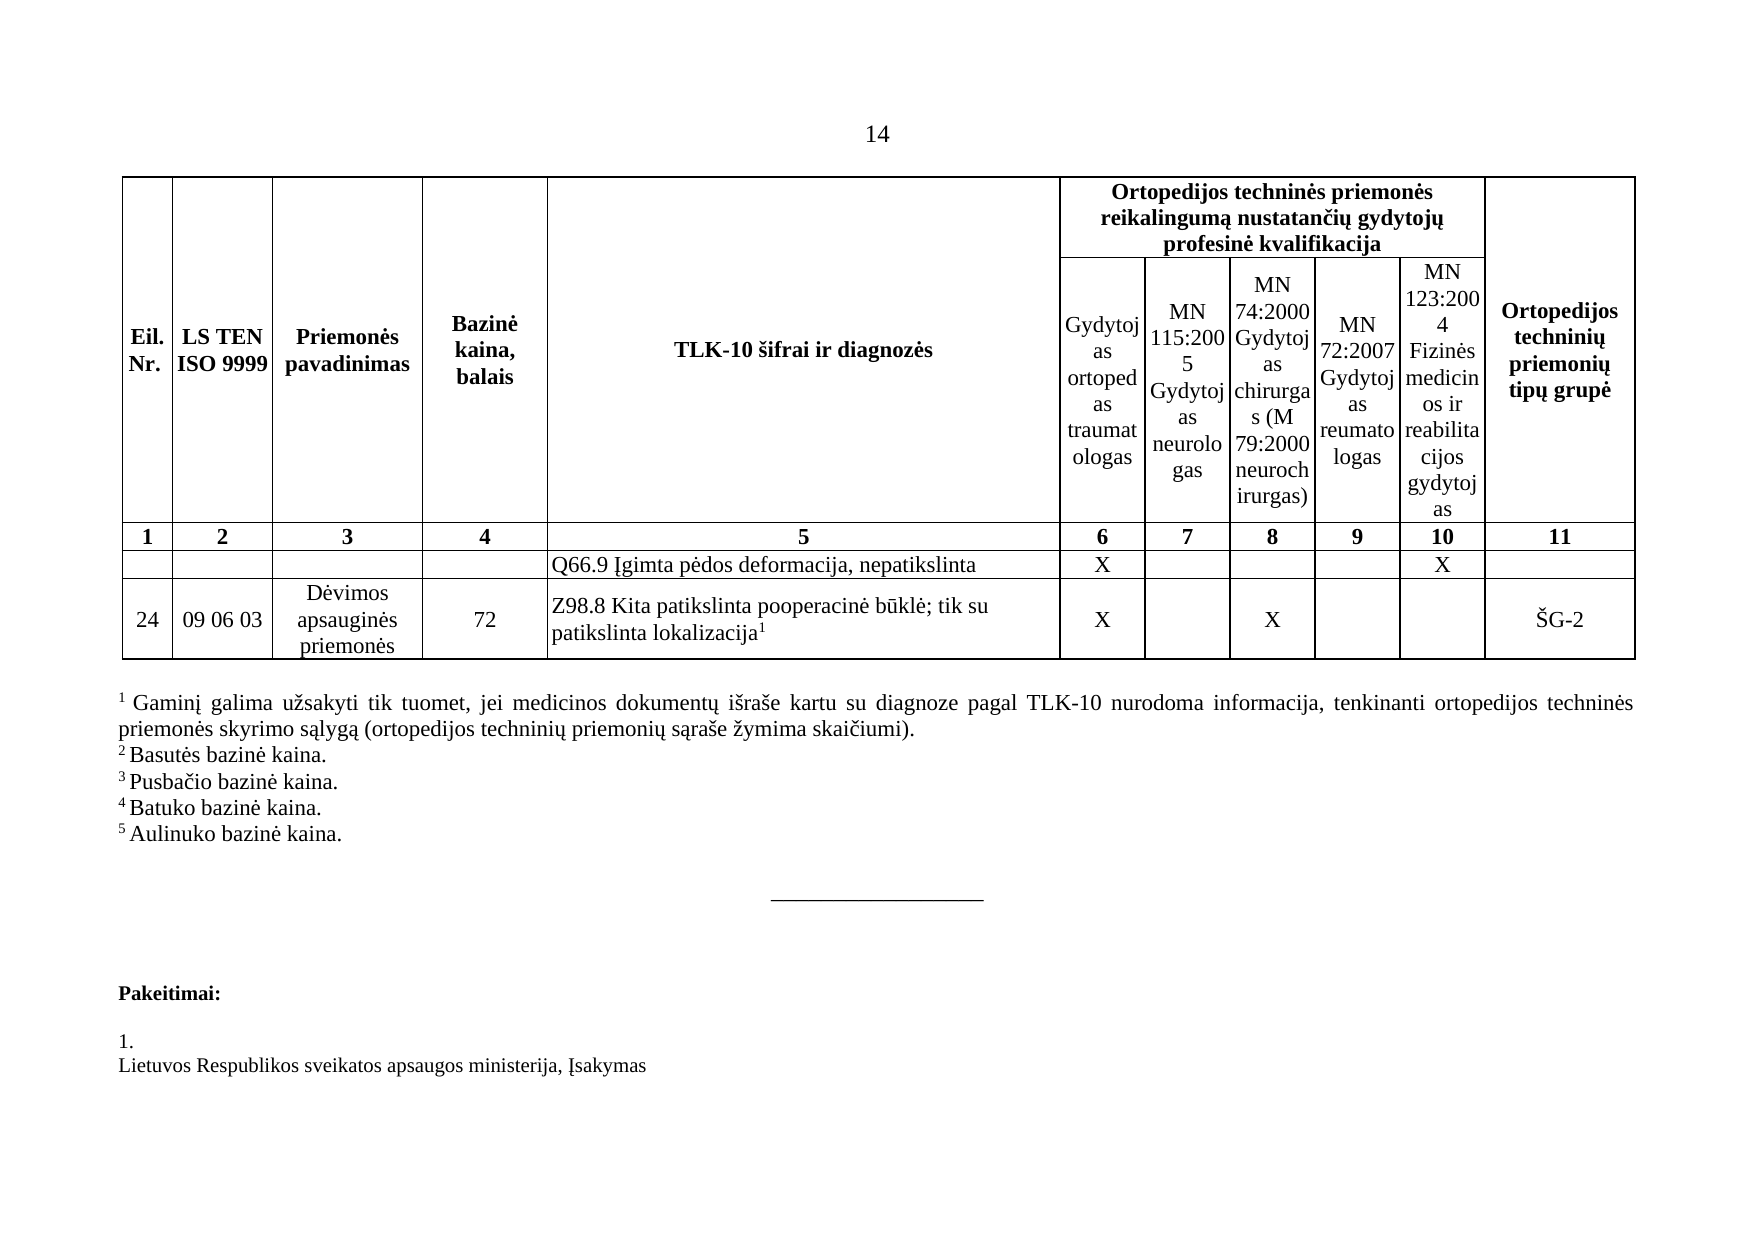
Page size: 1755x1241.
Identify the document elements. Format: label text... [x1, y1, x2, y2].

table_cell 10 [1401, 523, 1484, 550]
table_cell MN 123:2004 Fizinės medicinos ir reabilitacijos gydytojas [1401, 258, 1484, 522]
table_cell 3 [273, 523, 422, 550]
table_header TLK-10 šifrai ir diagnozės [548, 178, 1059, 522]
table_cell 7 [1146, 523, 1229, 550]
text 3 Pusbačio bazinė kaina. [118, 768, 1636, 794]
table_cell Z98.8 Kita patikslinta pooperacinė būklė; tik su patikslinta lokalizacija1 [548, 579, 1059, 658]
table_cell X [1061, 579, 1144, 658]
table_cell 4 [423, 523, 547, 550]
table_cell 6 [1061, 523, 1144, 550]
table_cell MN 115:2005 Gydytojas neurologas [1146, 258, 1229, 522]
text Lietuvos Respublikos sveikatos apsaugos ministerija, Įsakymas [118, 1053, 1636, 1077]
table_cell [273, 551, 422, 578]
table_cell [423, 551, 547, 578]
table_cell [1231, 551, 1314, 578]
text 2 Basutės bazinė kaina. [118, 741, 1636, 768]
table_cell [1486, 551, 1634, 578]
table_header Eil. Nr. [123, 178, 172, 522]
text 1. [118, 1029, 1636, 1053]
text 4 Batuko bazinė kaina. [118, 794, 1636, 820]
table_cell MN 74:2000 Gydytojas chirurgas (M 79:2000 neurochirurgas) [1231, 258, 1314, 522]
table_cell Q66.9 Įgimta pėdos deformacija, nepatikslinta [548, 551, 1059, 578]
table_cell [1316, 551, 1399, 578]
table_cell 8 [1231, 523, 1314, 550]
table_cell X [1231, 579, 1314, 658]
text _________________ [118, 876, 1636, 904]
table_cell 72 [423, 579, 547, 658]
table_cell 24 [123, 579, 172, 658]
table_cell MN 72:2007 Gydytojas reumatologas [1316, 258, 1399, 522]
table_cell 5 [548, 523, 1059, 550]
table_cell [1146, 579, 1229, 658]
table_header Ortopedijos techninių priemonių tipų grupė [1486, 178, 1634, 522]
text 1 Gaminį galima užsakyti tik tuomet, jei medicinos dokumentų išraše kartu su diagnoze pagal TLK-10 nurodoma informacija, tenkinanti ortopedijos techninės priemonės skyrimo sąlygą (ortopedijos techninių priemonių sąraše žymima skaičiumi). [118, 689, 1636, 741]
table_header Ortopedijos techninės priemonės reikalingumą nustatančių gydytojų profesinė kvalifikacija [1061, 178, 1484, 257]
table_header Bazinė kaina, balais [423, 178, 547, 522]
table_cell [1401, 579, 1484, 658]
table_header LS TEN ISO 9999 [173, 178, 272, 522]
table_cell 1 [123, 523, 172, 550]
table_cell [1146, 551, 1229, 578]
text Pakeitimai: [118, 981, 1636, 1005]
table_cell 11 [1486, 523, 1634, 550]
table_cell 09 06 03 [173, 579, 272, 658]
text 5 Aulinuko bazinė kaina. [118, 820, 1636, 847]
table_cell Dėvimos apsauginės priemonės [273, 579, 422, 658]
table_cell X [1401, 551, 1484, 578]
table_header Priemonės pavadinimas [273, 178, 422, 522]
table_cell [123, 551, 172, 578]
table_cell X [1061, 551, 1144, 578]
table_cell Gydytojas ortopedas traumatologas [1061, 258, 1144, 522]
table_cell [1316, 579, 1399, 658]
table_cell [173, 551, 272, 578]
table_cell 9 [1316, 523, 1399, 550]
table_cell 2 [173, 523, 272, 550]
table_cell ŠG-2 [1486, 579, 1634, 658]
